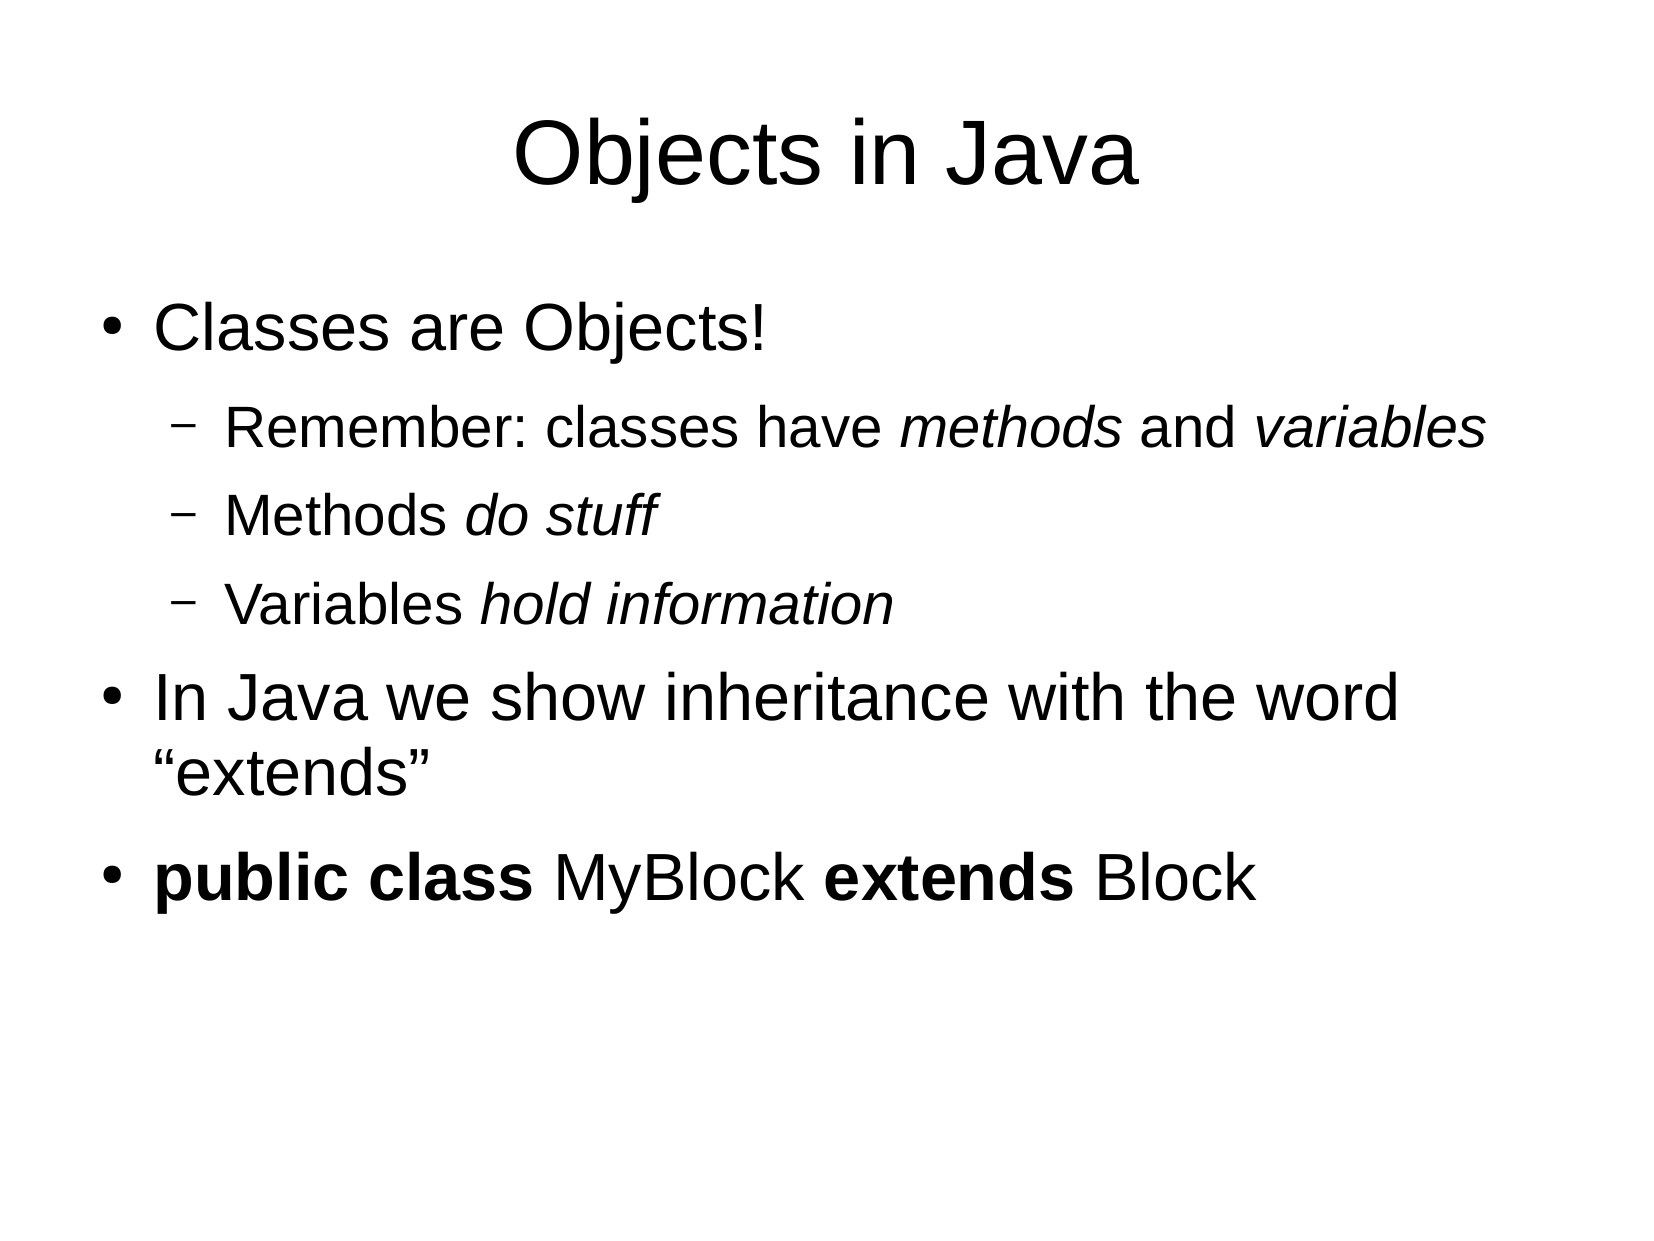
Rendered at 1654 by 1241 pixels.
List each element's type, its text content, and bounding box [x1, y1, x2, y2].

list Classes are Objects! Remember: classes have methods and variables Methods do stuff Variables hold information In Java we show inheritance with the word “extends” public class MyBlock extends Block [82, 290, 1538, 1010]
title Objects in Java [82, 49, 1571, 257]
